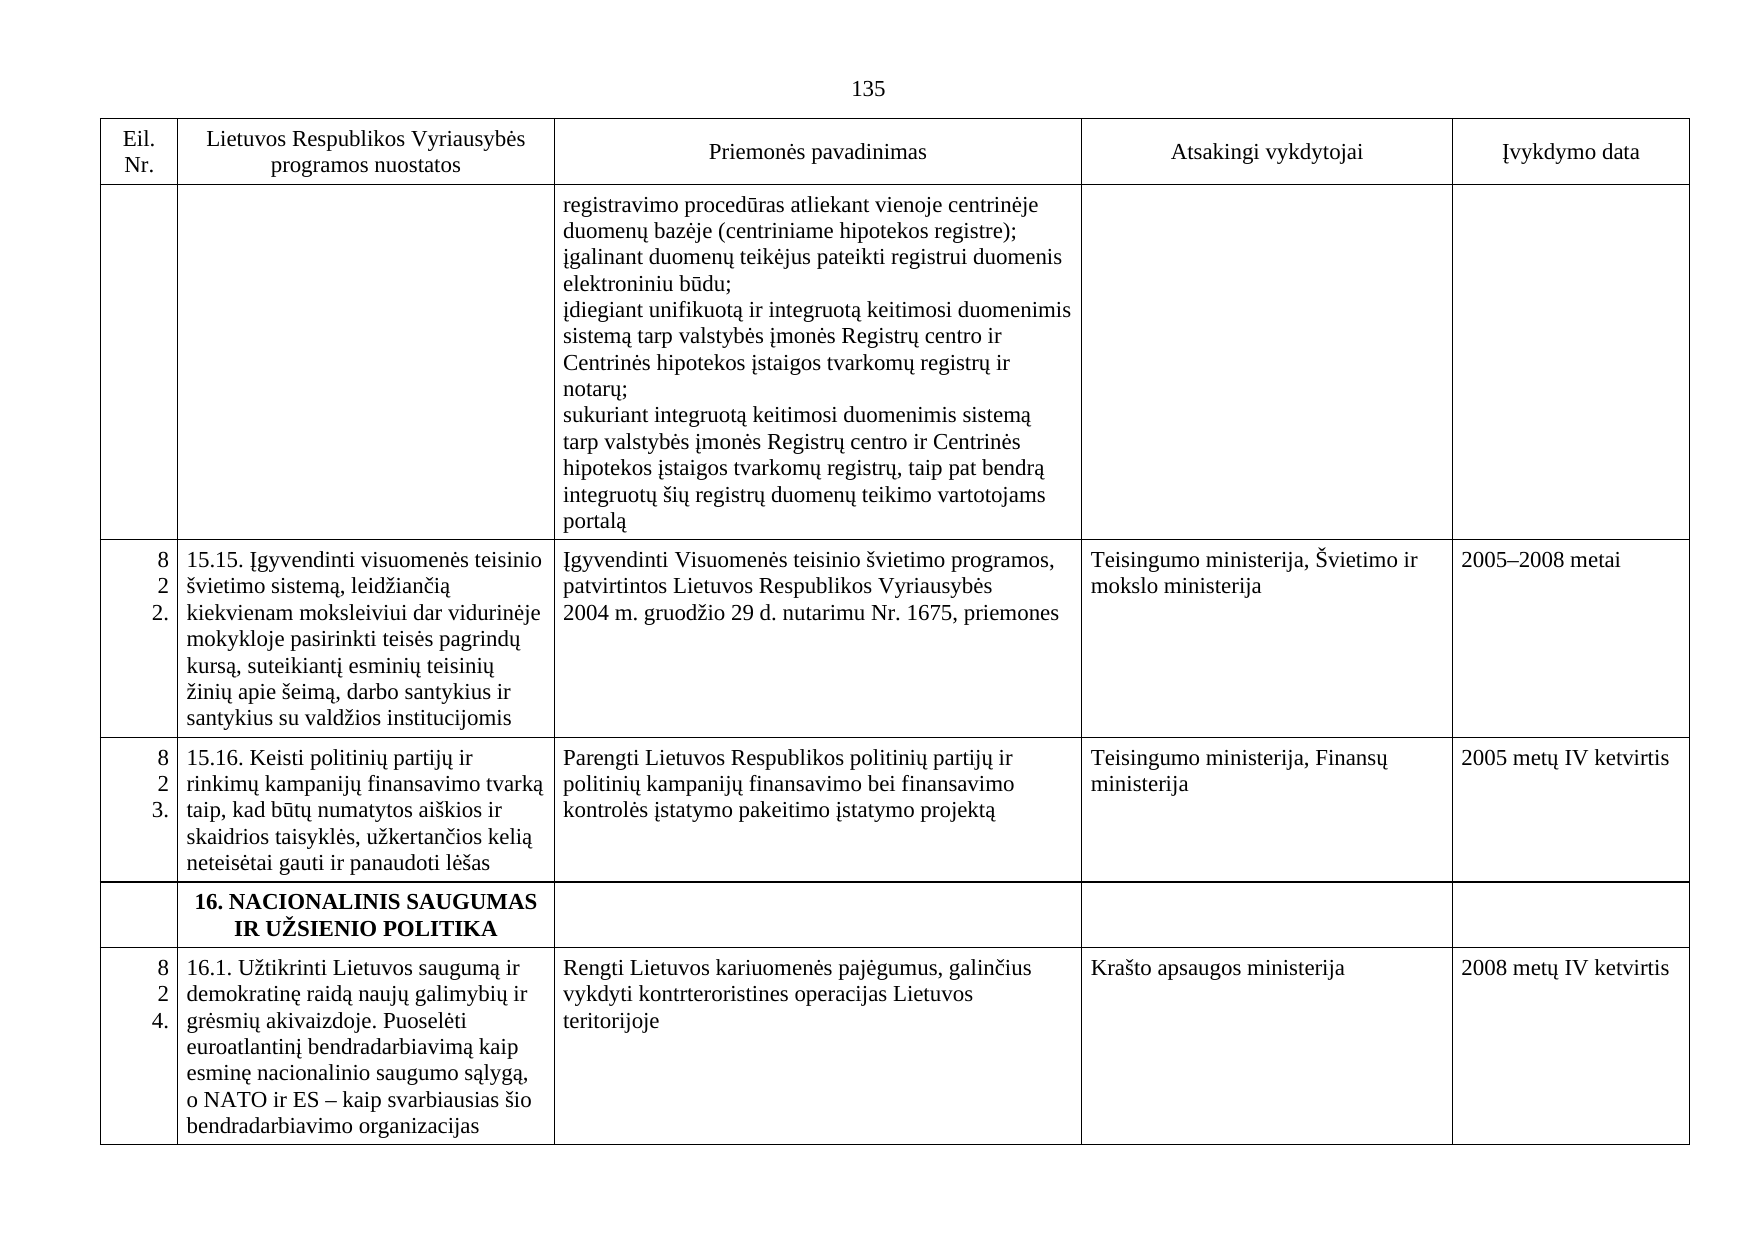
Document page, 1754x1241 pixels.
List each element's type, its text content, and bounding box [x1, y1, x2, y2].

table_cell Įgyvendinti Visuomenės teisinio švietimo programos, patvirtintos Lietuvos Respublikos Vyriausybės 2004 m. gruodžio 29 d. nutarimu Nr. 1675, priemones [555, 540, 1081, 737]
table_cell [101, 185, 177, 539]
table_cell [1690, 737, 1754, 881]
table_cell registravimo procedūras atliekant vienoje centrinėje duomenų bazėje (centriniame hipotekos registre); įgalinant duomenų teikėjus pateikti registrui duomenis elektroniniu būdu; įdiegiant unifikuotą ir integruotą keitimosi duomenimis sistemą tarp valstybės įmonės Registrų centro ir Centrinės hipotekos įstaigos tvarkomų registrų ir notarų; sukuriant integruotą keitimosi duomenimis sistemą tarp valstybės įmonės Registrų centro ir Centrinės hipotekos įstaigos tvarkomų registrų, taip pat bendrą integruotų šių registrų duomenų teikimo vartotojams portalą [555, 185, 1081, 539]
table_cell [1082, 883, 1452, 947]
table_header Eil. Nr. [101, 119, 177, 184]
table_cell Parengti Lietuvos Respublikos politinių partijų ir politinių kampanijų finansavimo bei finansavimo kontrolės įstatymo pakeitimo įstatymo projektą [555, 738, 1081, 881]
table_cell Teisingumo ministerija, Švietimo ir mokslo ministerija [1082, 540, 1452, 737]
table_cell 16. NACIONALINIS SAUGUMAS IR UŽSIENIO POLITIKA [178, 883, 554, 947]
table_cell [1690, 881, 1754, 947]
table_cell [101, 738, 177, 881]
table_cell 2008 metų IV ketvirtis [1453, 948, 1689, 1144]
table_header Priemonės pavadinimas [555, 119, 1081, 184]
table_cell [1453, 883, 1689, 947]
table_cell 2005–2008 metai [1453, 540, 1689, 737]
table_cell Teisingumo ministerija, Finansų ministerija [1082, 738, 1452, 881]
table_header Lietuvos Respublikos Vyriausybės programos nuostatos [178, 119, 554, 184]
table_header [1690, 118, 1754, 184]
table_cell Rengti Lietuvos kariuomenės pajėgumus, galinčius vykdyti kontrteroristines operacijas Lietuvos teritorijoje [555, 948, 1081, 1144]
table_cell [101, 540, 177, 737]
table_cell [1690, 539, 1754, 737]
table_cell 16.1. Užtikrinti Lietuvos saugumą ir demokratinę raidą naujų galimybių ir grėsmių akivaizdoje. Puoselėti euroatlantinį bendradarbiavimą kaip esminę nacionalinio saugumo sąlygą, o NATO ir ES – kaip svarbiausias šio bendradarbiavimo organizacijas [178, 948, 554, 1144]
table_cell [178, 185, 554, 539]
table_cell 2005 metų IV ketvirtis [1453, 738, 1689, 881]
table_cell [101, 948, 177, 1144]
table_header Įvykdymo data [1453, 119, 1689, 184]
table_cell [1453, 185, 1689, 539]
table_cell 15.16. Keisti politinių partijų ir rinkimų kampanijų finansavimo tvarką taip, kad būtų numatytos aiškios ir skaidrios taisyklės, užkertančios kelią neteisėtai gauti ir panaudoti lėšas [178, 738, 554, 881]
table_cell 15.15. Įgyvendinti visuomenės teisinio švietimo sistemą, leidžiančią kiekvienam moksleiviui dar vidurinėje mokykloje pasirinkti teisės pagrindų kursą, suteikiantį esminių teisinių žinių apie šeimą, darbo santykius ir santykius su valdžios institucijomis [178, 540, 554, 737]
table_cell [1690, 947, 1754, 1144]
table_cell [1082, 185, 1452, 539]
table_cell [555, 883, 1081, 947]
table_cell [101, 883, 177, 947]
table_header Atsakingi vykdytojai [1082, 119, 1452, 184]
table_cell [1690, 184, 1754, 539]
table_cell Krašto apsaugos ministerija [1082, 948, 1452, 1144]
